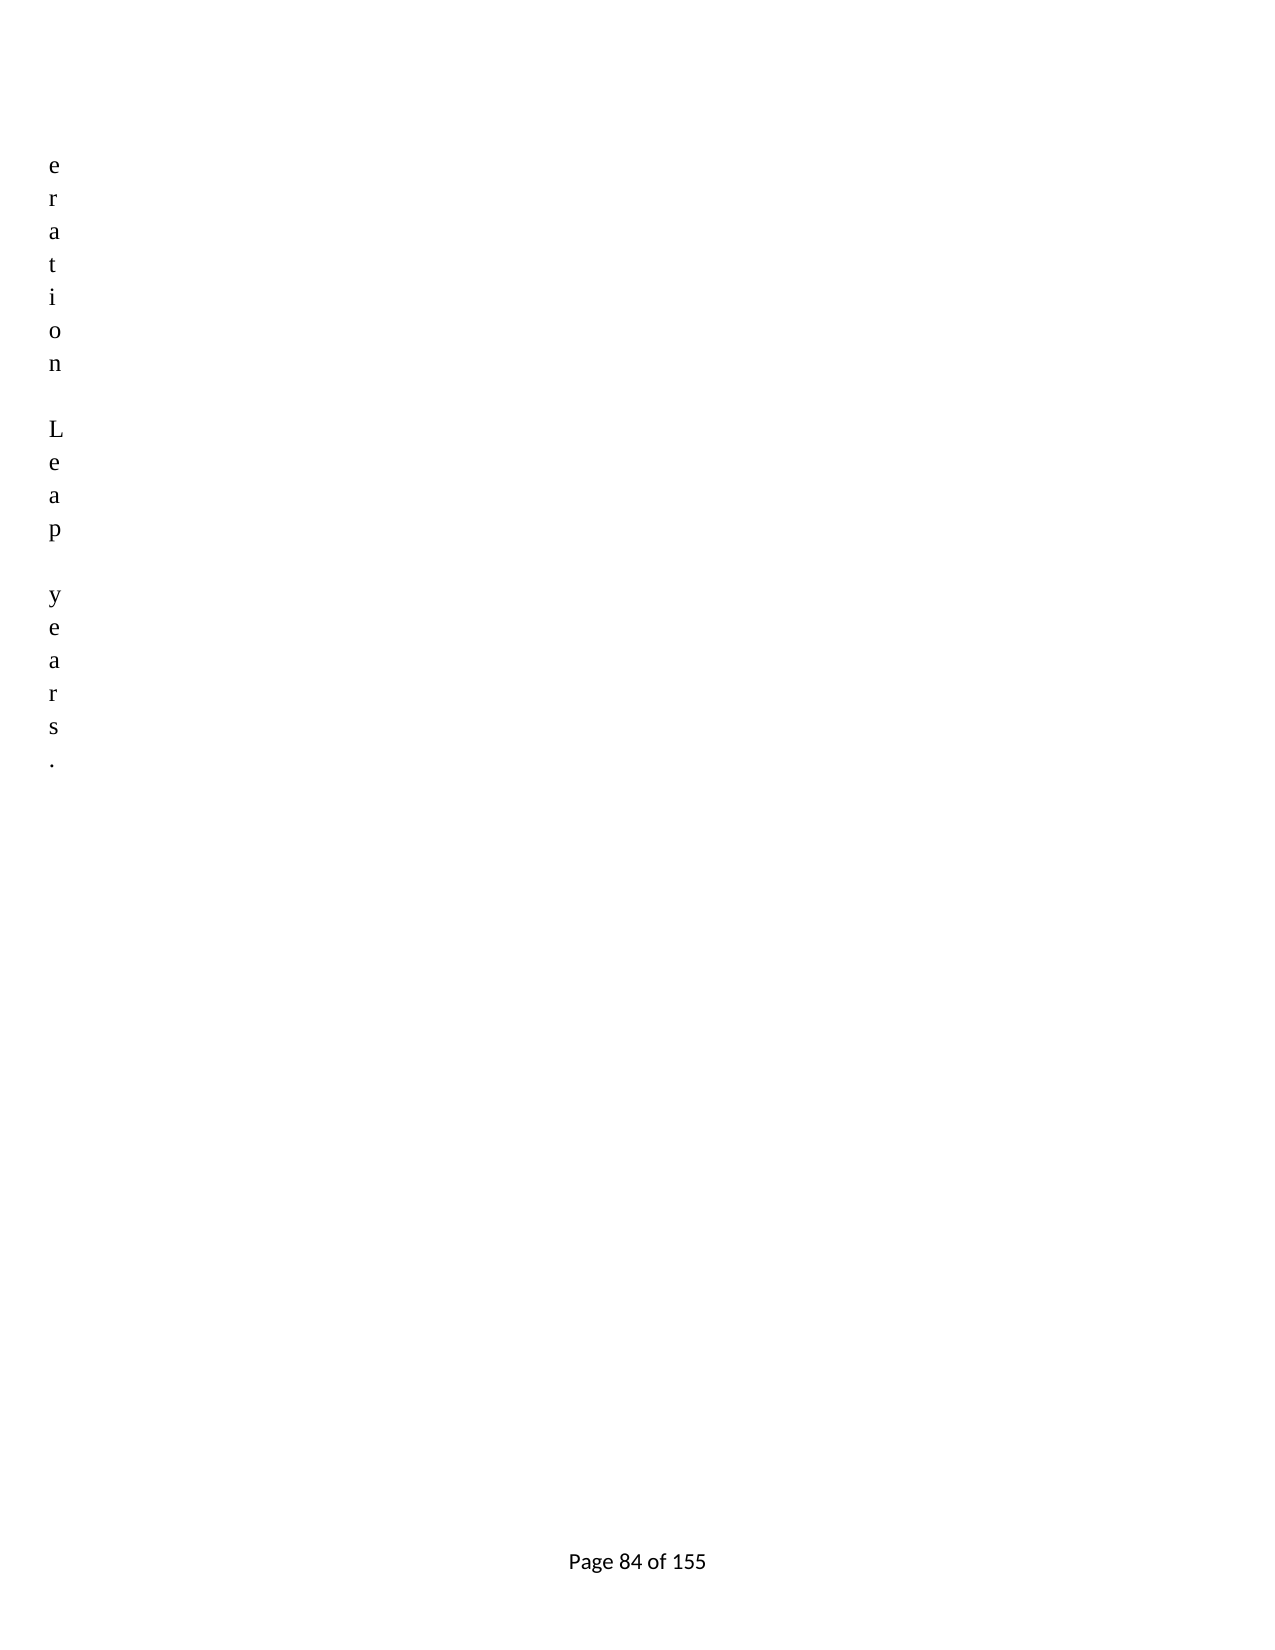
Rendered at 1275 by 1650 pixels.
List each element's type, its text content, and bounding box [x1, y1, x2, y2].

table_cell [551, 150, 808, 1499]
table_cell [809, 150, 1066, 1499]
table_cell [295, 150, 551, 1499]
table_cell [1066, 150, 1275, 1499]
table_cell eration Leap years. [38, 150, 294, 1499]
